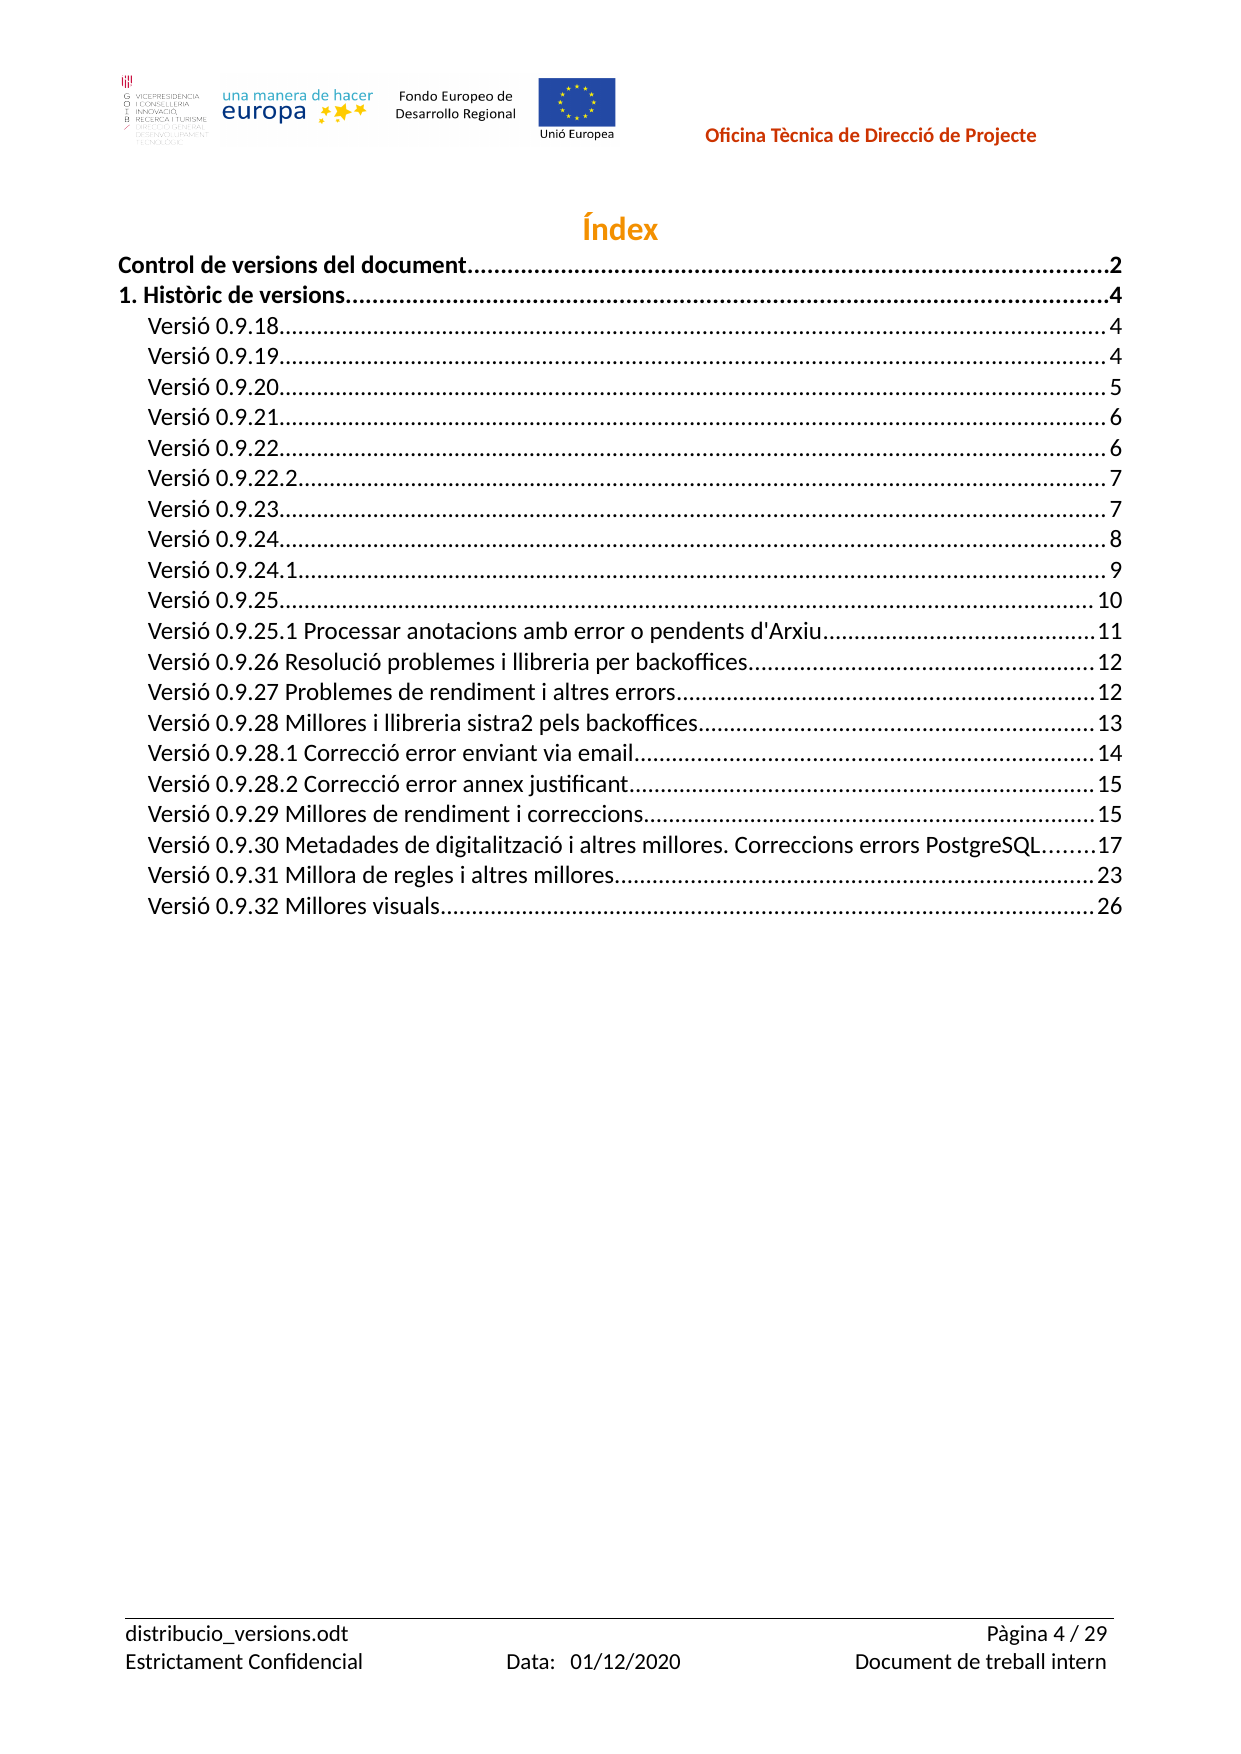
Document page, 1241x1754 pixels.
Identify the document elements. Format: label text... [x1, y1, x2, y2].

text Versió 0.9.20 5 [148, 371, 1122, 402]
text Versió 0.9.27 Problemes de rendiment i altres errors 12 [148, 676, 1122, 707]
text Versió 0.9.29 Millores de rendiment i correccions 15 [148, 798, 1122, 829]
text Versió 0.9.26 Resolució problemes i llibreria per backoffices 12 [148, 646, 1122, 676]
text Versió 0.9.22 6 [148, 432, 1122, 463]
text Versió 0.9.22.2 7 [148, 463, 1122, 493]
text Versió 0.9.32 Millores visuals. 26 [148, 890, 1122, 920]
picture [219, 73, 621, 147]
text 1. Històric de versions 4 [118, 279, 1122, 310]
text Versió 0.9.25 10 [148, 585, 1122, 615]
text Versió 0.9.23 7 [148, 493, 1122, 524]
picture [118, 73, 213, 147]
text Versió 0.9.28.1 Correcció error enviant via email 14 [148, 737, 1122, 768]
text Versió 0.9.31 Millora de regles i altres millores. 23 [148, 859, 1122, 890]
text Versió 0.9.25.1 Processar anotacions amb error o pendents d'Arxiu 11 [148, 615, 1122, 646]
text Versió 0.9.24.1 9 [148, 554, 1122, 585]
text Versió 0.9.30 Metadades de digitalització i altres millores. Correccions errors PostgreSQL 17 [148, 829, 1122, 859]
text Versió 0.9.24 8 [148, 524, 1122, 554]
text Versió 0.9.18 4 [148, 310, 1122, 341]
text Control de versions del document 2 [118, 249, 1122, 279]
text Versió 0.9.19 4 [148, 341, 1122, 371]
text Versió 0.9.28.2 Correcció error annex justificant 15 [148, 768, 1122, 798]
text Versió 0.9.28 Millores i llibreria sistra2 pels backoffices 13 [148, 707, 1122, 737]
text Índex [118, 208, 1122, 249]
text Versió 0.9.21 6 [148, 402, 1122, 432]
